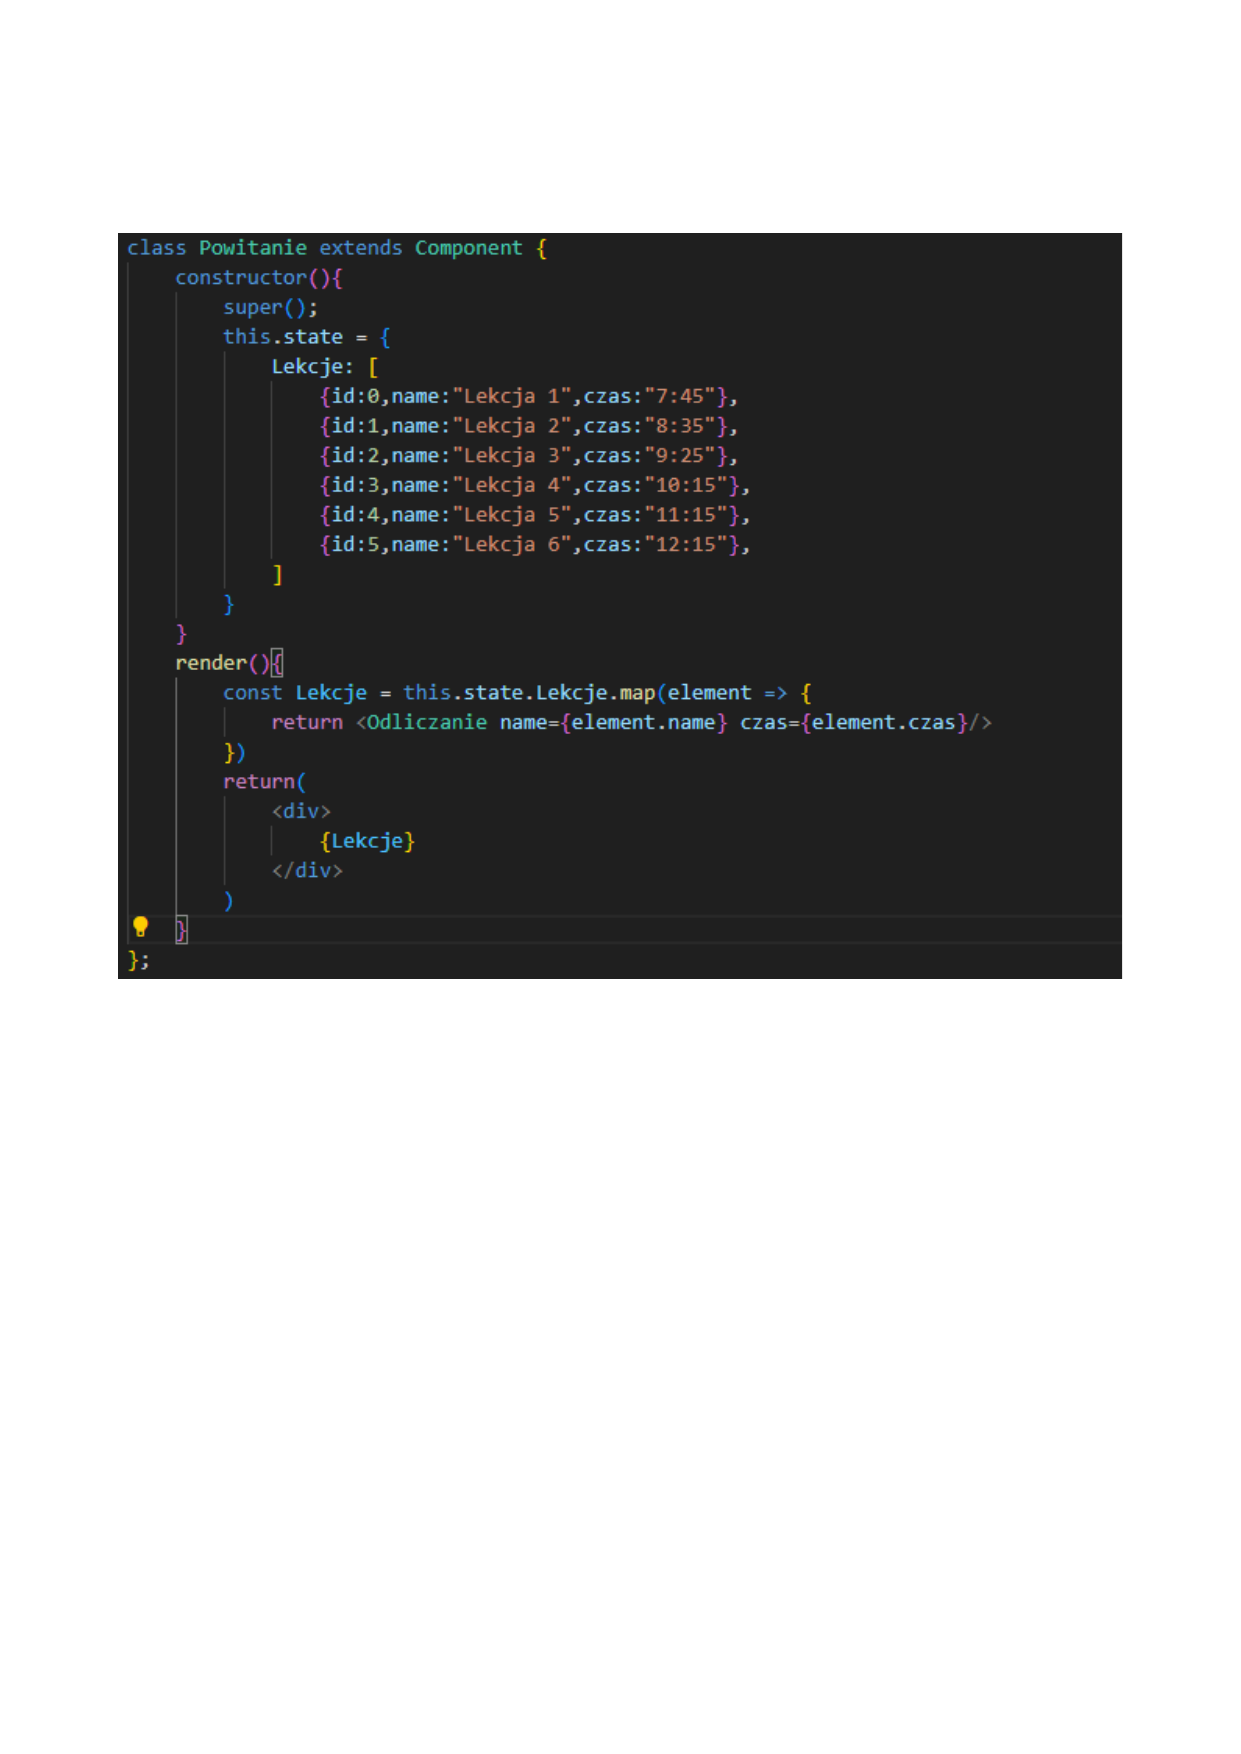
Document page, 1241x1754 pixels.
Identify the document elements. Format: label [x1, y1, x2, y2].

picture [118, 233, 1123, 979]
